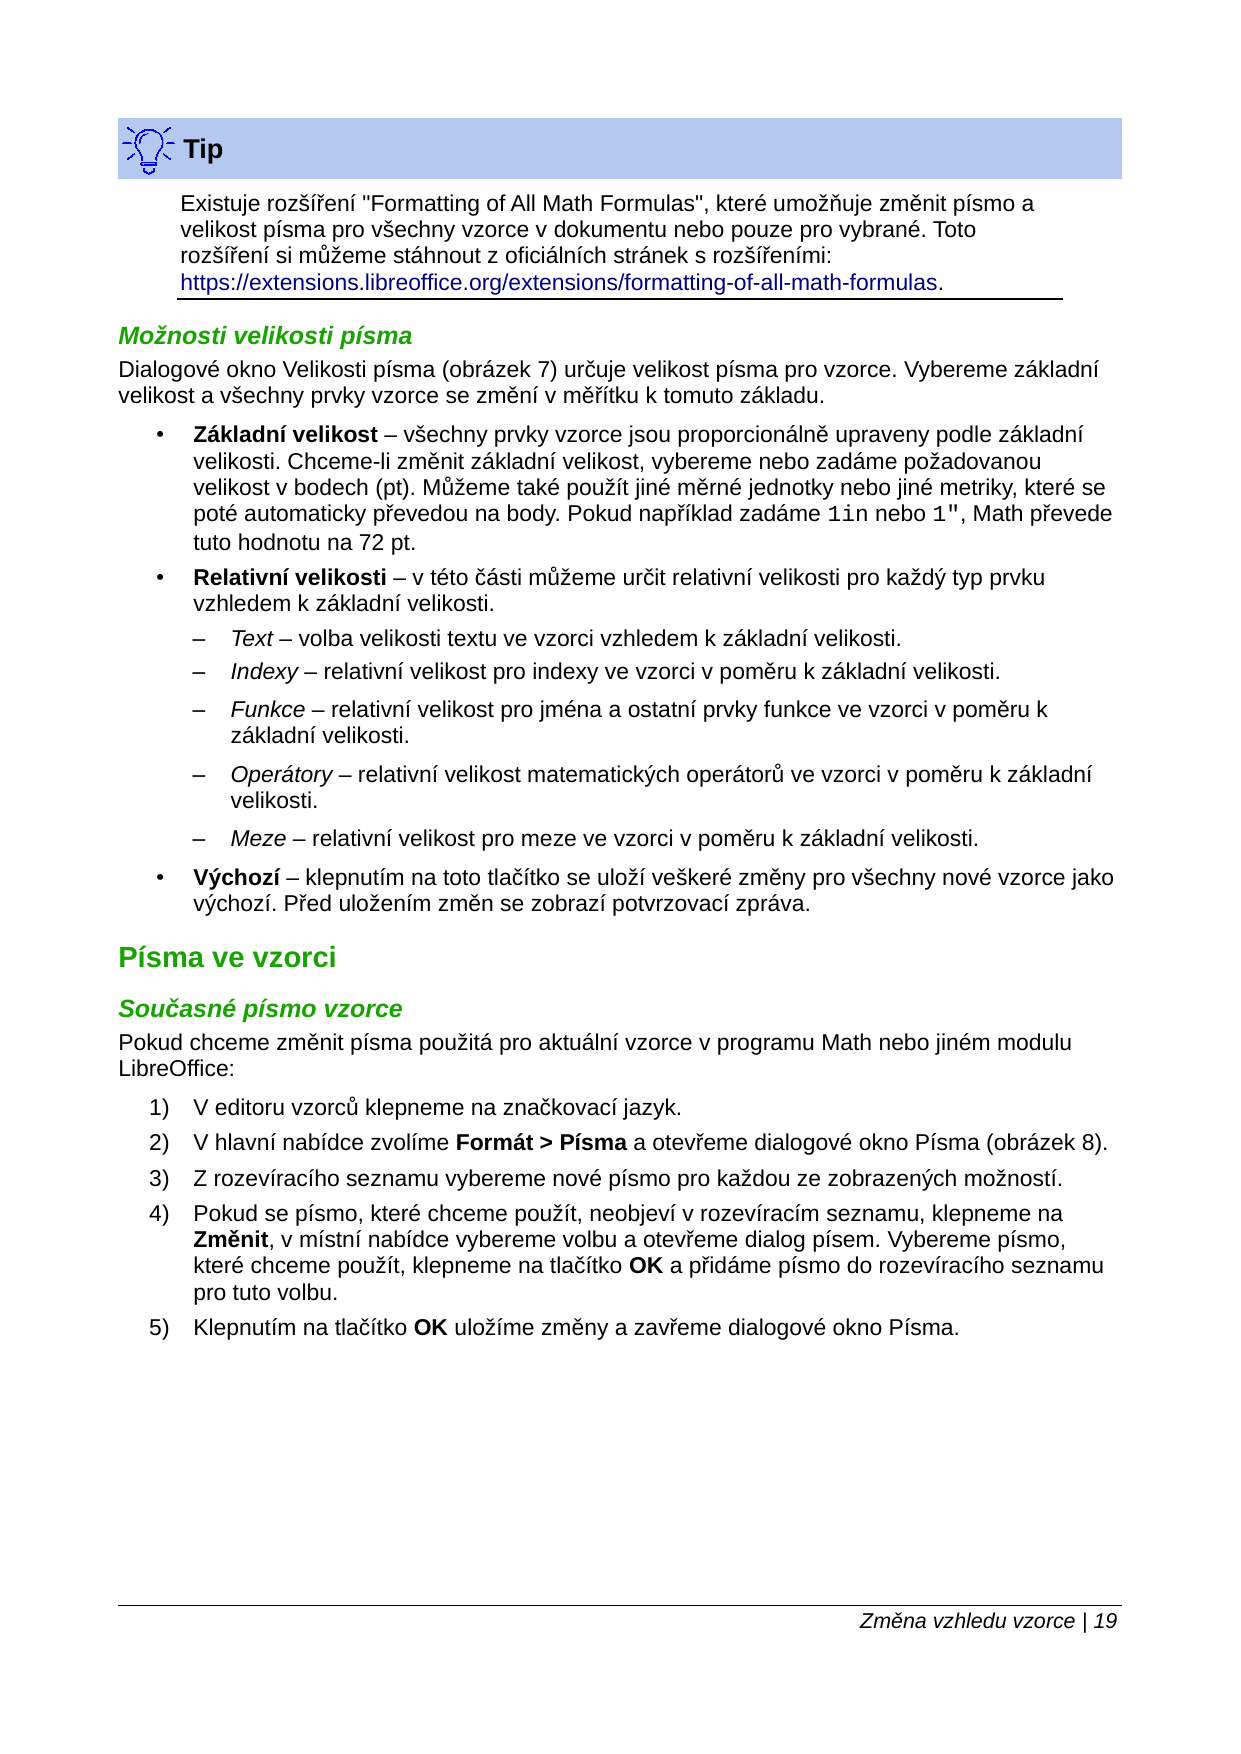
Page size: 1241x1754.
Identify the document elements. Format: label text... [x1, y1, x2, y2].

list Relativní velikosti – v této části můžeme určit relativní velikosti pro každý typ prvku vzhledem k základní velikosti. [156, 564, 1122, 617]
text Existuje rozšíření "Formatting of All Math Formulas", které umožňuje změnit písmo a velikost písma pro všechny vzorce v dokumentu nebo pouze pro vybrané. Toto rozšíření si můžeme stáhnout z oficiálních stránek s rozšířeními: https://extensions.libreoffice.org/extensions/formatting-of-all-math-formulas. [177, 187, 1063, 298]
text Dialogové okno Velikosti písma (obrázek 7) určuje velikost písma pro vzorce. Vybereme základní velikost a všechny prvky vzorce se změní v měřítku k tomuto základu. [118, 356, 1122, 409]
subtitle Současné písmo vzorce [118, 994, 1122, 1023]
subtitle Písma ve vzorci [118, 940, 1122, 974]
list Text – volba velikosti textu ve vzorci vzhledem k základní velikosti. [192, 625, 1122, 652]
subtitle Tip [118, 118, 1122, 179]
text Pokud chceme změnit písma použitá pro aktuální vzorce v programu Math nebo jiném modulu LibreOffice: [118, 1029, 1122, 1082]
list V editoru vzorců klepneme na značkovací jazyk. [169, 1094, 1122, 1121]
list Funkce – relativní velikost pro jména a ostatní prvky funkce ve vzorci v poměru k základní velikosti. [192, 696, 1122, 749]
subtitle Možnosti velikosti písma [118, 321, 1122, 350]
list Meze – relativní velikost pro meze ve vzorci v poměru k základní velikosti. [192, 825, 1122, 852]
list Výchozí – klepnutím na toto tlačítko se uloží veškeré změny pro všechny nové vzorce jako výchozí. Před uložením změn se zobrazí potvrzovací zpráva. [156, 864, 1122, 916]
list V hlavní nabídce zvolíme Formát > Písma a otevřeme dialogové okno Písma (obrázek 8). [169, 1129, 1122, 1156]
list Operátory – relativní velikost matematických operátorů ve vzorci v poměru k základní velikosti. [192, 761, 1122, 813]
list Indexy – relativní velikost pro indexy ve vzorci v poměru k základní velikosti. [192, 658, 1122, 684]
list Z rozevíracího seznamu vybereme nové písmo pro každou ze zobrazených možností. [169, 1164, 1122, 1191]
list Pokud se písmo, které chceme použít, neobjeví v rozevíracím seznamu, klepneme na Změnit, v místní nabídce vybereme volbu a otevřeme dialog písem. Vybereme písmo, které chceme použít, klepneme na tlačítko OK a přidáme písmo do rozevíracího seznamu pro tuto volbu. [169, 1200, 1122, 1305]
picture [119, 119, 179, 179]
list Základní velikost – všechny prvky vzorce jsou proporcionálně upraveny podle základní velikosti. Chceme-li změnit základní velikost, vybereme nebo zadáme požadovanou velikost v bodech (pt). Můžeme také použít jiné měrné jednotky nebo jiné metriky, které se poté automaticky převedou na body. Pokud například zadáme 1in nebo 1", Math převede tuto hodnotu na 72 pt. [156, 421, 1122, 555]
list Klepnutím na tlačítko OK uložíme změny a zavřeme dialogové okno Písma. [169, 1314, 1122, 1340]
